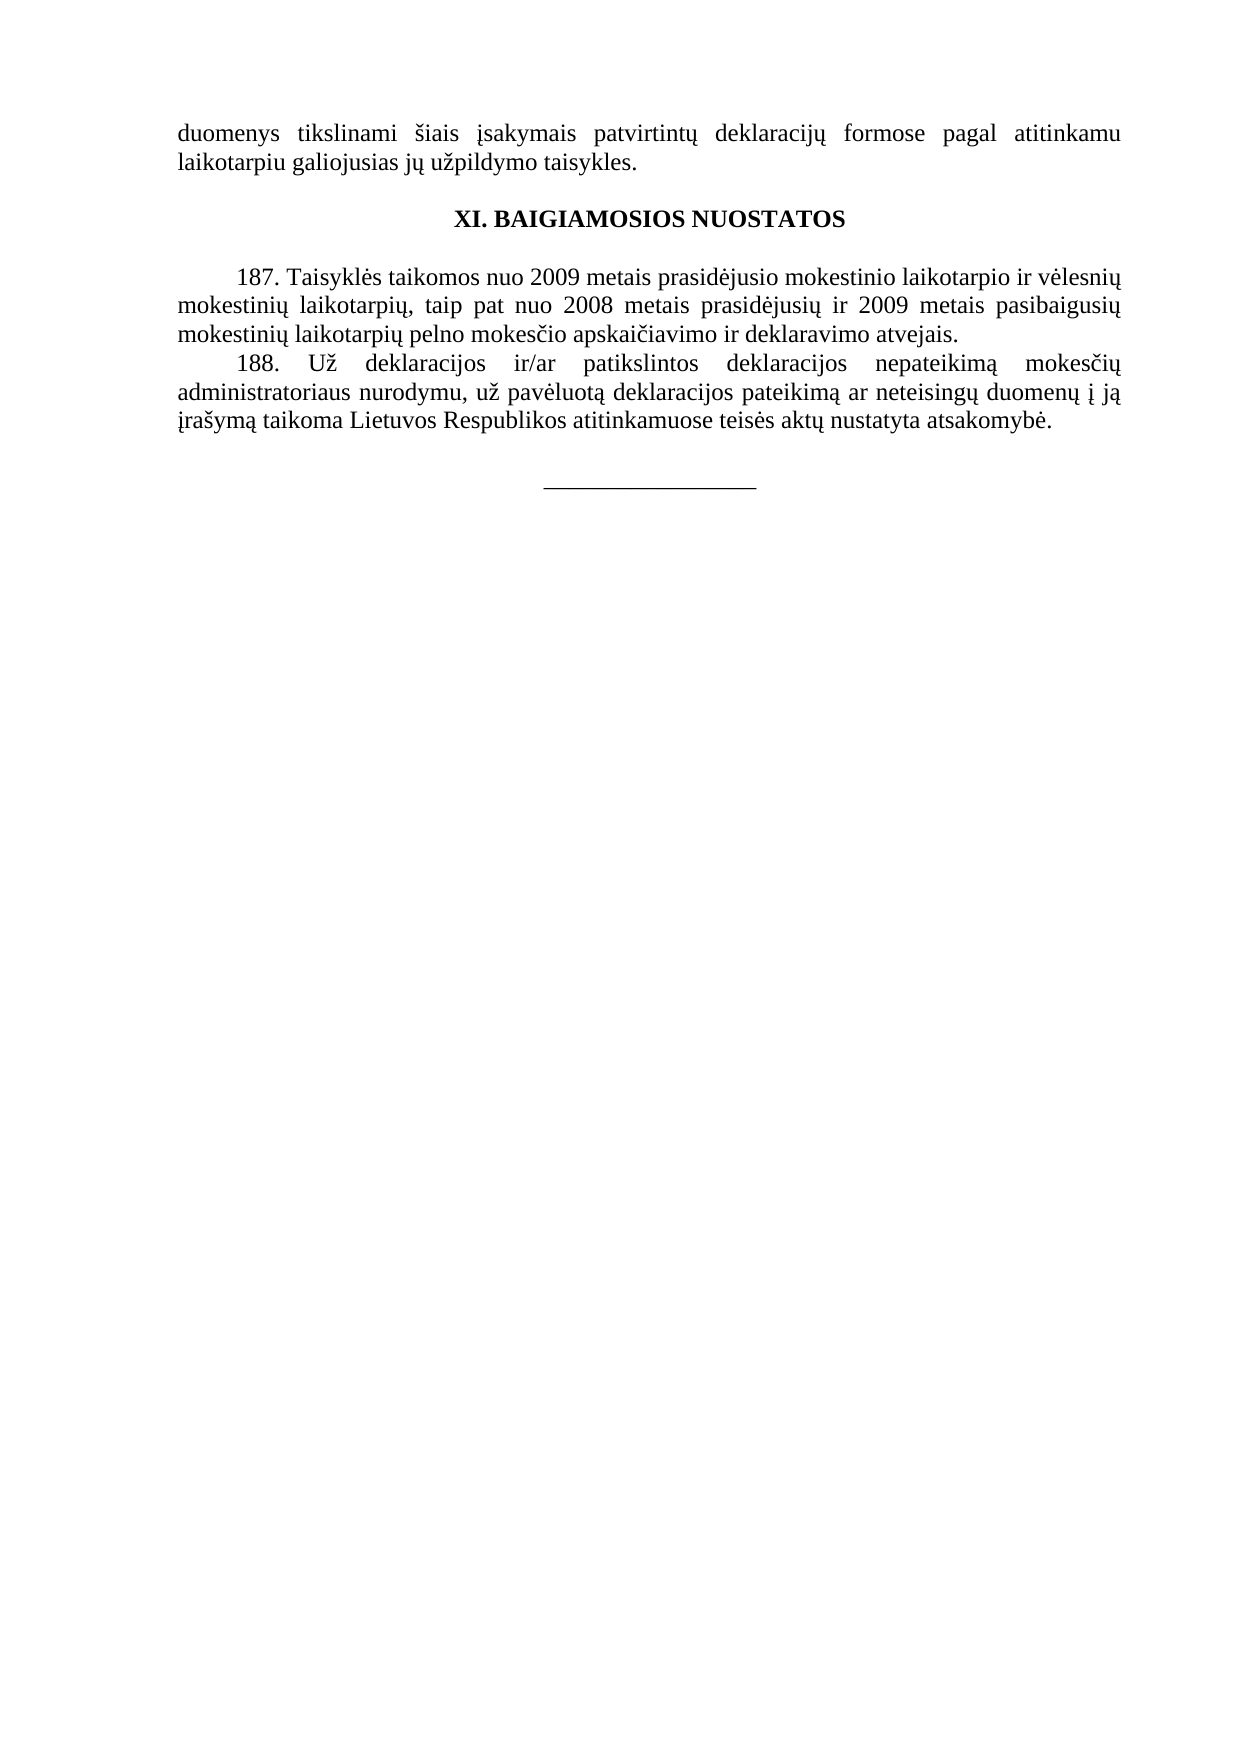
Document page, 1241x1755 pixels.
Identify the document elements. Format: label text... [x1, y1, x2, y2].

text 188. Už deklaracijos ir/ar patikslintos deklaracijos nepateikimą mokesčių administratoriaus nurodymu, už pavėluotą deklaracijos pateikimą ar neteisingų duomenų į ją įrašymą taikoma Lietuvos Respublikos atitinkamuose teisės aktų nustatyta atsakomybė. [177, 348, 1122, 434]
text duomenys tikslinami šiais įsakymais patvirtintų deklaracijų formose pagal atitinkamu laikotarpiu galiojusias jų užpildymo taisykles. [177, 118, 1122, 176]
text XI. BAIGIAMOSIOS NUOSTATOS [177, 204, 1122, 233]
text _________________ [177, 463, 1122, 492]
text 187. Taisyklės taikomos nuo 2009 metais prasidėjusio mokestinio laikotarpio ir vėlesnių mokestinių laikotarpių, taip pat nuo 2008 metais prasidėjusių ir 2009 metais pasibaigusių mokestinių laikotarpių pelno mokesčio apskaičiavimo ir deklaravimo atvejais. [177, 262, 1122, 348]
